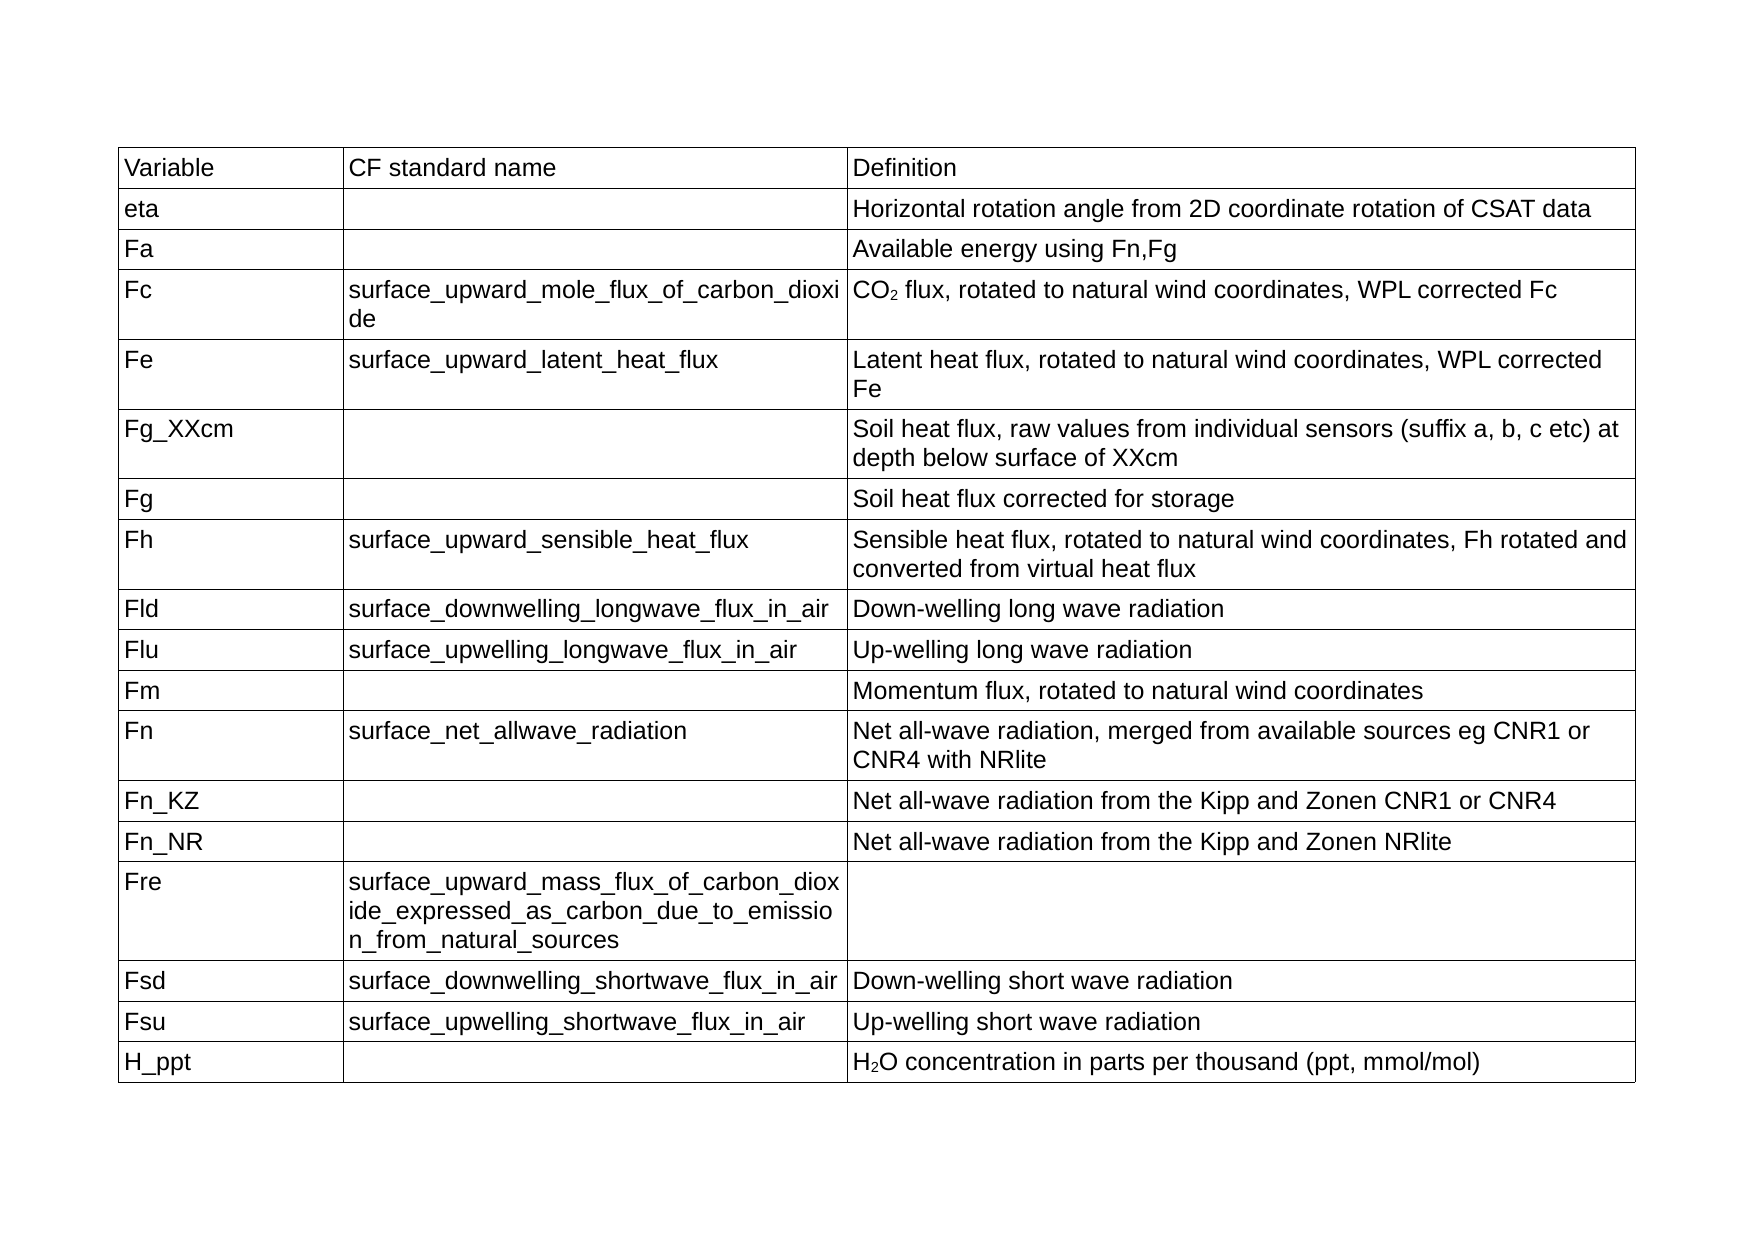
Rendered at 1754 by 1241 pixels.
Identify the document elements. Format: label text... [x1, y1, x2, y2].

table_cell Fsu [119, 1002, 343, 1041]
table_cell Net all-wave radiation, merged from available sources eg CNR1 or CNR4 with NRlite [848, 711, 1635, 780]
table_cell Down-welling long wave radiation [848, 590, 1635, 629]
table_cell Fe [119, 340, 343, 408]
table_cell surface_downwelling_shortwave_flux_in_air [344, 961, 847, 1001]
table_cell H_ppt [119, 1042, 343, 1082]
table_cell Horizontal rotation angle from 2D coordinate rotation of CSAT data [848, 189, 1635, 228]
table_cell Fsd [119, 961, 343, 1001]
table_cell Net all-wave radiation from the Kipp and Zonen NRlite [848, 822, 1635, 861]
table_cell [344, 479, 847, 519]
table_cell [344, 410, 847, 478]
table_header CF standard name [344, 148, 847, 188]
table_cell Fa [119, 230, 343, 269]
table_cell Up-welling long wave radiation [848, 630, 1635, 670]
table_cell Fld [119, 590, 343, 629]
table_cell Soil heat flux, raw values from individual sensors (suffix a, b, c etc) at depth below surface of XXcm [848, 410, 1635, 478]
table_cell [344, 671, 847, 710]
table_cell Down-welling short wave radiation [848, 961, 1635, 1001]
table_cell surface_upward_mass_flux_of_carbon_dioxide_expressed_as_carbon_due_to_emission_from_natural_sources [344, 862, 847, 960]
table_header Definition [848, 148, 1635, 188]
table_cell Flu [119, 630, 343, 670]
table_cell surface_upwelling_longwave_flux_in_air [344, 630, 847, 670]
table_cell CO2 flux, rotated to natural wind coordinates, WPL corrected Fc [848, 270, 1635, 339]
table_cell surface_upwelling_shortwave_flux_in_air [344, 1002, 847, 1041]
table_cell [848, 862, 1635, 960]
table_cell Net all-wave radiation from the Kipp and Zonen CNR1 or CNR4 [848, 781, 1635, 821]
table_cell [344, 189, 847, 228]
table_cell Fre [119, 862, 343, 960]
table_cell Fc [119, 270, 343, 339]
table_cell Momentum flux, rotated to natural wind coordinates [848, 671, 1635, 710]
table_cell surface_upward_sensible_heat_flux [344, 520, 847, 588]
table_cell [344, 822, 847, 861]
table_cell Sensible heat flux, rotated to natural wind coordinates, Fh rotated and converted from virtual heat flux [848, 520, 1635, 588]
table_cell Fh [119, 520, 343, 588]
table_cell Latent heat flux, rotated to natural wind coordinates, WPL corrected Fe [848, 340, 1635, 408]
table_cell Fn_KZ [119, 781, 343, 821]
table_cell surface_upward_latent_heat_flux [344, 340, 847, 408]
table_cell Fg [119, 479, 343, 519]
table_cell Fg_XXcm [119, 410, 343, 478]
table_cell eta [119, 189, 343, 228]
table_cell Soil heat flux corrected for storage [848, 479, 1635, 519]
table_cell H2O concentration in parts per thousand (ppt, mmol/mol) [848, 1042, 1635, 1082]
table_cell surface_upward_mole_flux_of_carbon_dioxide [344, 270, 847, 339]
table_cell Available energy using Fn,Fg [848, 230, 1635, 269]
table_cell Fm [119, 671, 343, 710]
table_cell Fn_NR [119, 822, 343, 861]
table_cell [344, 781, 847, 821]
table_cell [344, 230, 847, 269]
table_cell Fn [119, 711, 343, 780]
table_cell surface_downwelling_longwave_flux_in_air [344, 590, 847, 629]
table_cell Up-welling short wave radiation [848, 1002, 1635, 1041]
table_cell surface_net_allwave_radiation [344, 711, 847, 780]
table_cell [344, 1042, 847, 1082]
table_header Variable [119, 148, 343, 188]
